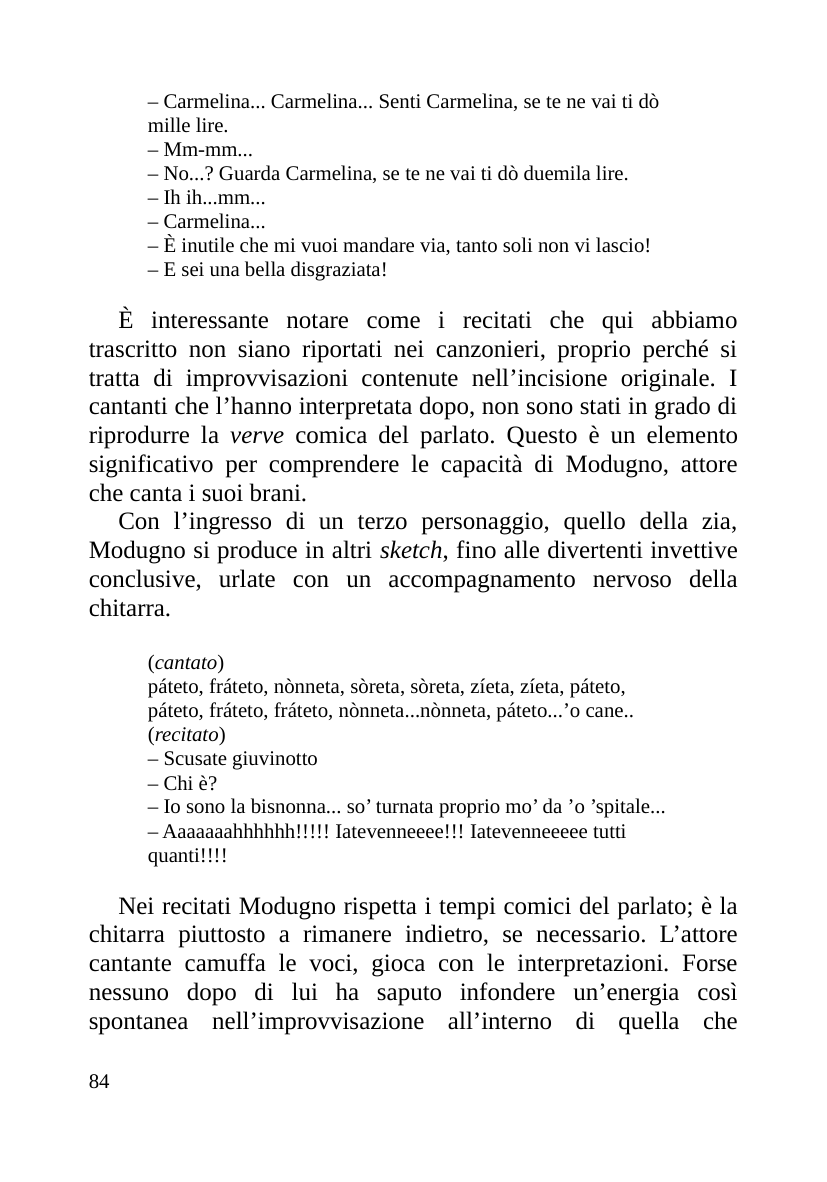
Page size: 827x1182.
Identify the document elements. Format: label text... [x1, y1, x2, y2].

text (recitato) [148, 722, 679, 746]
text Nei recitati Modugno rispetta i tempi comici del parlato; è la chitarra piuttosto a rimanere indietro, se necessario. L’attore cantante camuffa le voci, gioca con le interpretazioni. Forse nessuno dopo di lui ha saputo infondere un’energia così spontanea nell’improvvisazione all’interno di quella che [88, 891, 738, 1034]
text – Mm-mm... [148, 137, 679, 161]
text – Io sono la bisnonna... so’ turnata proprio mo’ da ’o ’spitale... – Aaaaaaahhhhhh!!!!! Iatevenneeee!!! Iatevenneeeee tutti quanti!!!! [148, 794, 679, 867]
text – E sei una bella disgraziata! [148, 257, 679, 281]
text – Carmelina... Carmelina... Senti Carmelina, se te ne vai ti dò mille lire. [148, 88, 679, 137]
text – Scusate giuvinotto [148, 746, 679, 770]
text – No...? Guarda Carmelina, se te ne vai ti dò duemila lire. [148, 161, 679, 185]
text – Ih ih...mm... [148, 185, 679, 209]
text – È inutile che mi vuoi mandare via, tanto soli non vi lascio! [148, 233, 679, 257]
text (cantato) [148, 650, 679, 674]
text páteto, fráteto, nònneta, sòreta, sòreta, zíeta, zíeta, páteto, páteto, fráteto, fráteto, nònneta...nònneta, páteto...’o cane.. [148, 674, 679, 722]
text È interessante notare come i recitati che qui abbiamo trascritto non siano riportati nei canzonieri, proprio perché si tratta di improvvisazioni contenute nell’incisione originale. I cantanti che l’hanno interpretata dopo, non sono stati in grado di riprodurre la verve comica del parlato. Questo è un elemento significativo per comprendere le capacità di Modugno, attore che canta i suoi brani. [88, 305, 738, 506]
text Con l’ingresso di un terzo personaggio, quello della zia, Modugno si produce in altri sketch, fino alle divertenti invettive conclusive, urlate con un accompagnamento nervoso della chitarra. [88, 506, 738, 621]
text – Chi è? [148, 770, 679, 794]
text – Carmelina... [148, 209, 679, 233]
